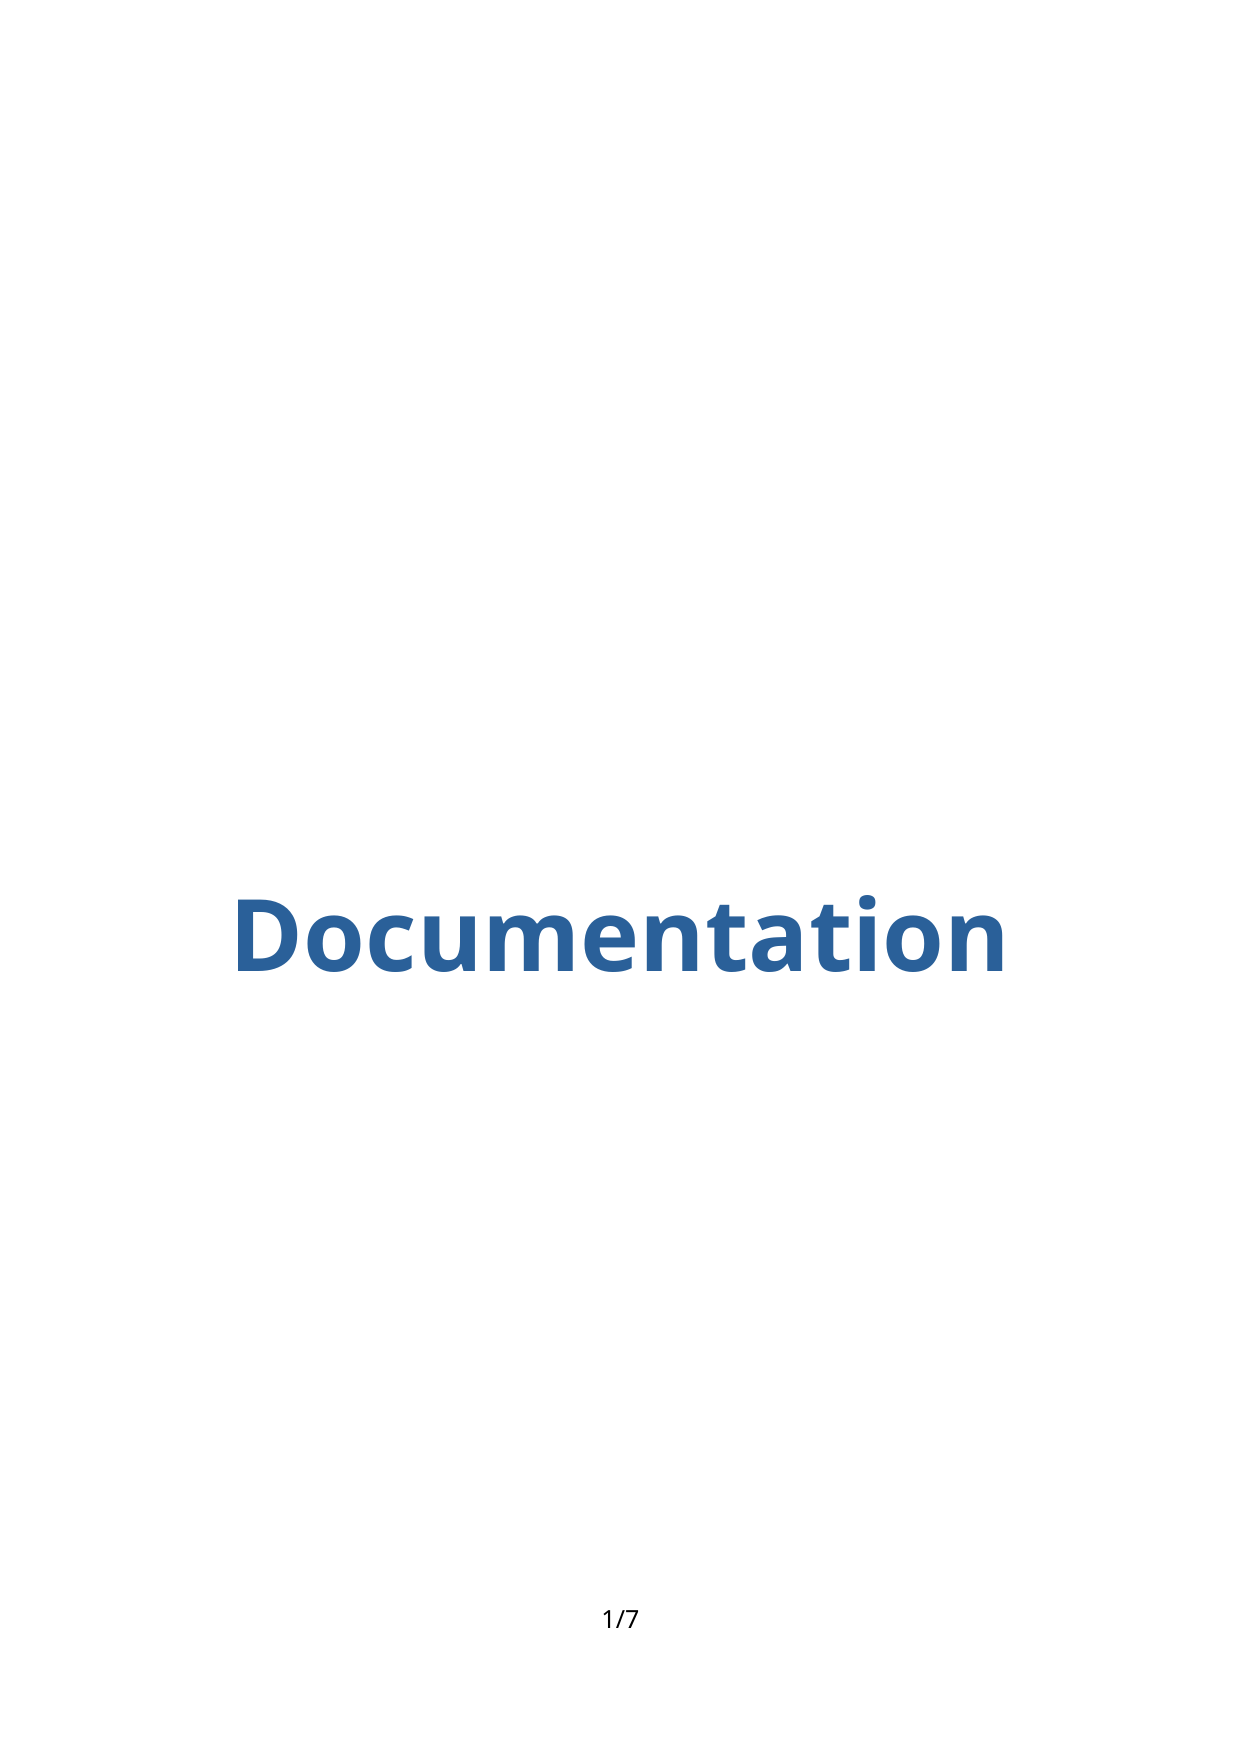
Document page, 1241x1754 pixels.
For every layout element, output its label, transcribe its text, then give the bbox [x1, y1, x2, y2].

text Documentation [118, 865, 1122, 1001]
